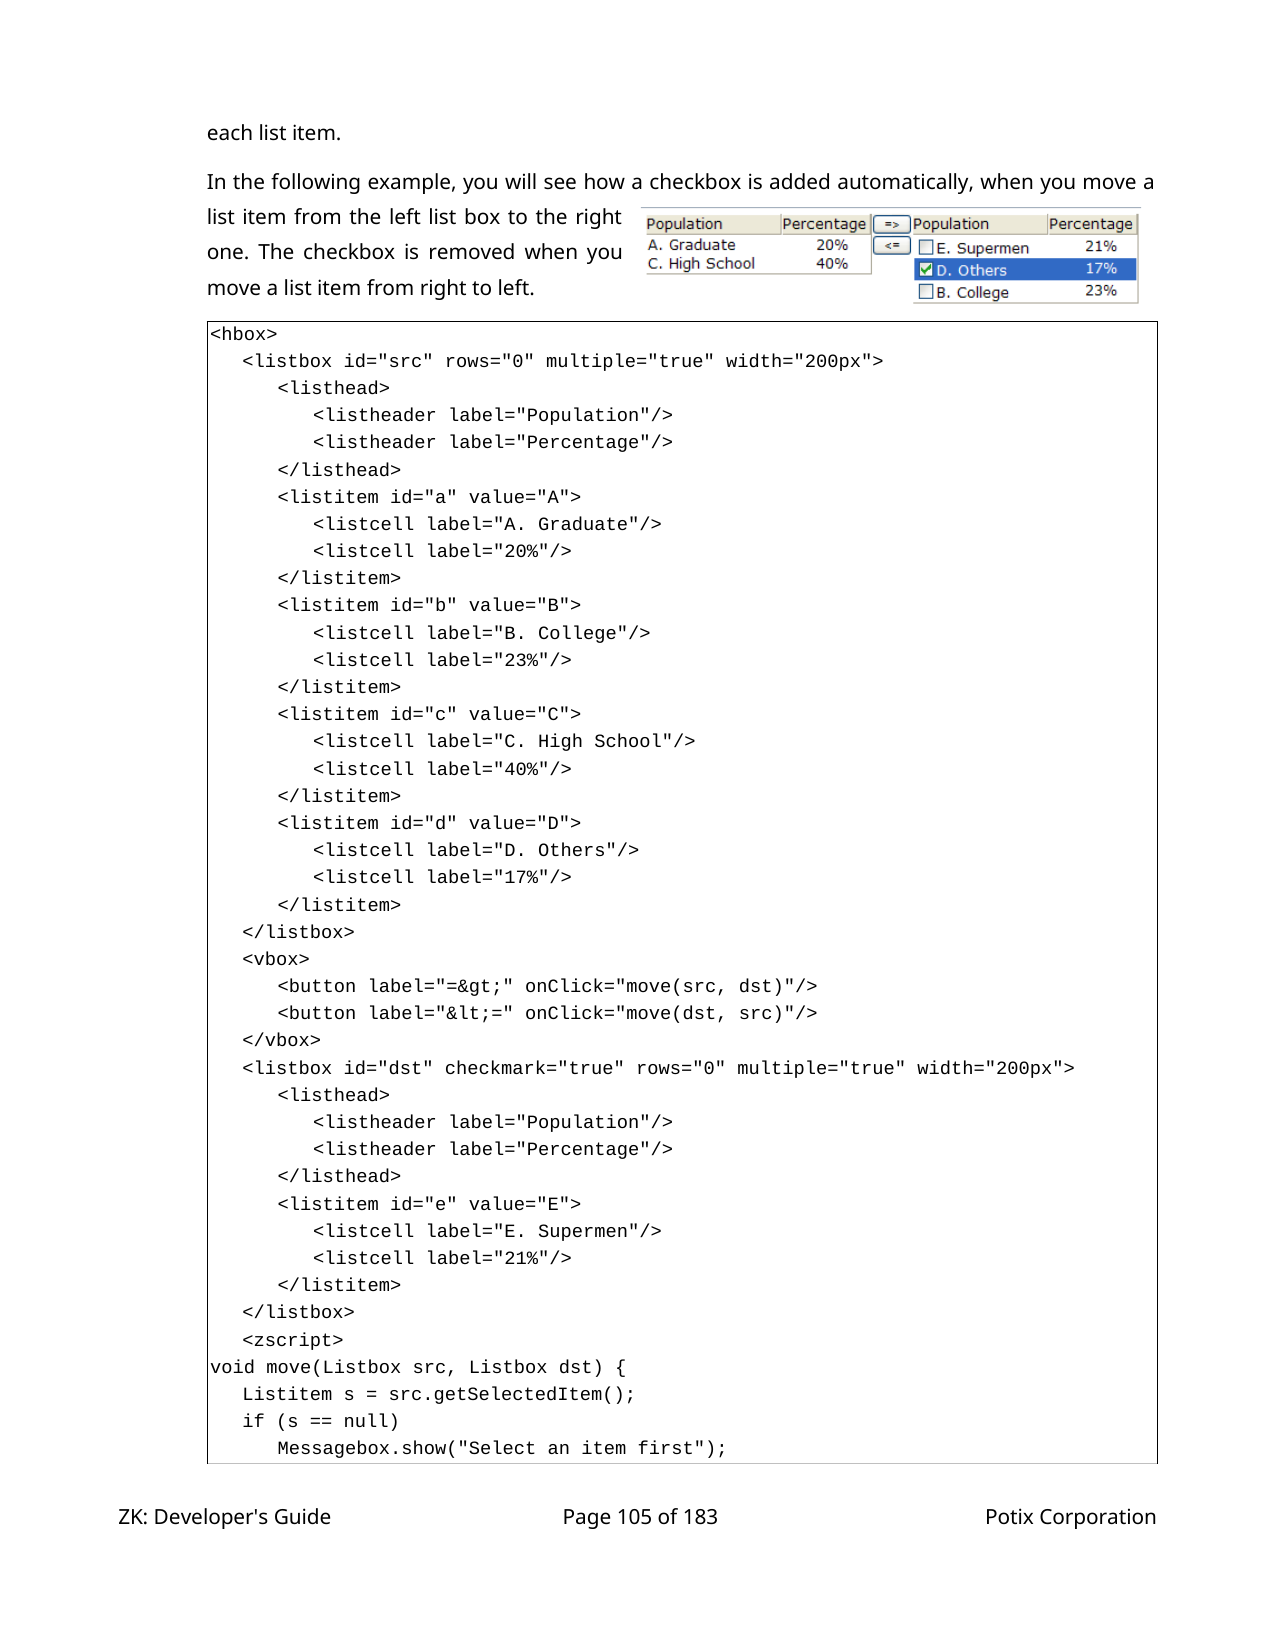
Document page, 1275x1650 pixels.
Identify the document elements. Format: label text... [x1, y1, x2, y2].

text </listbox> [208, 1300, 1157, 1324]
text <listcell label="C. High School"/> [208, 729, 1157, 753]
text </listitem> [208, 675, 1157, 699]
text </listitem> [208, 1273, 1157, 1297]
text <listheader label="Population"/> [208, 403, 1157, 427]
picture [640, 207, 1142, 305]
text <listheader label="Percentage"/> [208, 1137, 1157, 1161]
text <listhead> [208, 376, 1157, 400]
text </listitem> [208, 784, 1157, 808]
text void move(Listbox src, Listbox dst) { [208, 1354, 1157, 1379]
text <listitem id="a" value="A"> [208, 484, 1157, 509]
text <listcell label="40%"/> [208, 756, 1157, 781]
text </listhead> [208, 1164, 1157, 1188]
text <listhead> [208, 1083, 1157, 1107]
text Listitem s = src.getSelectedItem(); [208, 1382, 1157, 1406]
text <listcell label="A. Graduate"/> [208, 512, 1157, 536]
text <listitem id="d" value="D"> [208, 811, 1157, 835]
text <listcell label="17%"/> [208, 865, 1157, 889]
text <vbox> [208, 947, 1157, 971]
text <zscript> [208, 1327, 1157, 1352]
text if (s == null) [208, 1409, 1157, 1433]
text <button label="=&gt;" onClick="move(src, dst)"/> [208, 974, 1157, 998]
text <listcell label="23%"/> [208, 648, 1157, 672]
text Messagebox.show("Select an item first"); [208, 1436, 1157, 1463]
text </listhead> [208, 457, 1157, 482]
text <button label="&lt;=" onClick="move(dst, src)"/> [208, 1001, 1157, 1025]
text <listitem id="b" value="B"> [208, 593, 1157, 618]
text <listcell label="D. Others"/> [208, 838, 1157, 862]
text <hbox> [208, 322, 1157, 346]
text <listheader label="Population"/> [208, 1110, 1157, 1134]
text each list item. [207, 118, 1157, 146]
text </listitem> [208, 892, 1157, 917]
text <listcell label="E. Supermen"/> [208, 1219, 1157, 1243]
text <listcell label="21%"/> [208, 1246, 1157, 1270]
text </listitem> [208, 566, 1157, 590]
text <listcell label="20%"/> [208, 539, 1157, 563]
text In the following example, you will see how a checkbox is added automatically, when you move a list item from the left list box to the right one. The checkbox is removed when you move a list item from right to left. [207, 167, 1157, 301]
text </listbox> [208, 919, 1157, 944]
text <listcell label="B. College"/> [208, 621, 1157, 645]
text <listbox id="src" rows="0" multiple="true" width="200px"> [208, 349, 1157, 373]
text <listitem id="c" value="C"> [208, 702, 1157, 726]
text </vbox> [208, 1028, 1157, 1053]
text <listbox id="dst" checkmark="true" rows="0" multiple="true" width="200px"> [208, 1056, 1157, 1080]
text <listitem id="e" value="E"> [208, 1191, 1157, 1216]
text <listheader label="Percentage"/> [208, 430, 1157, 454]
